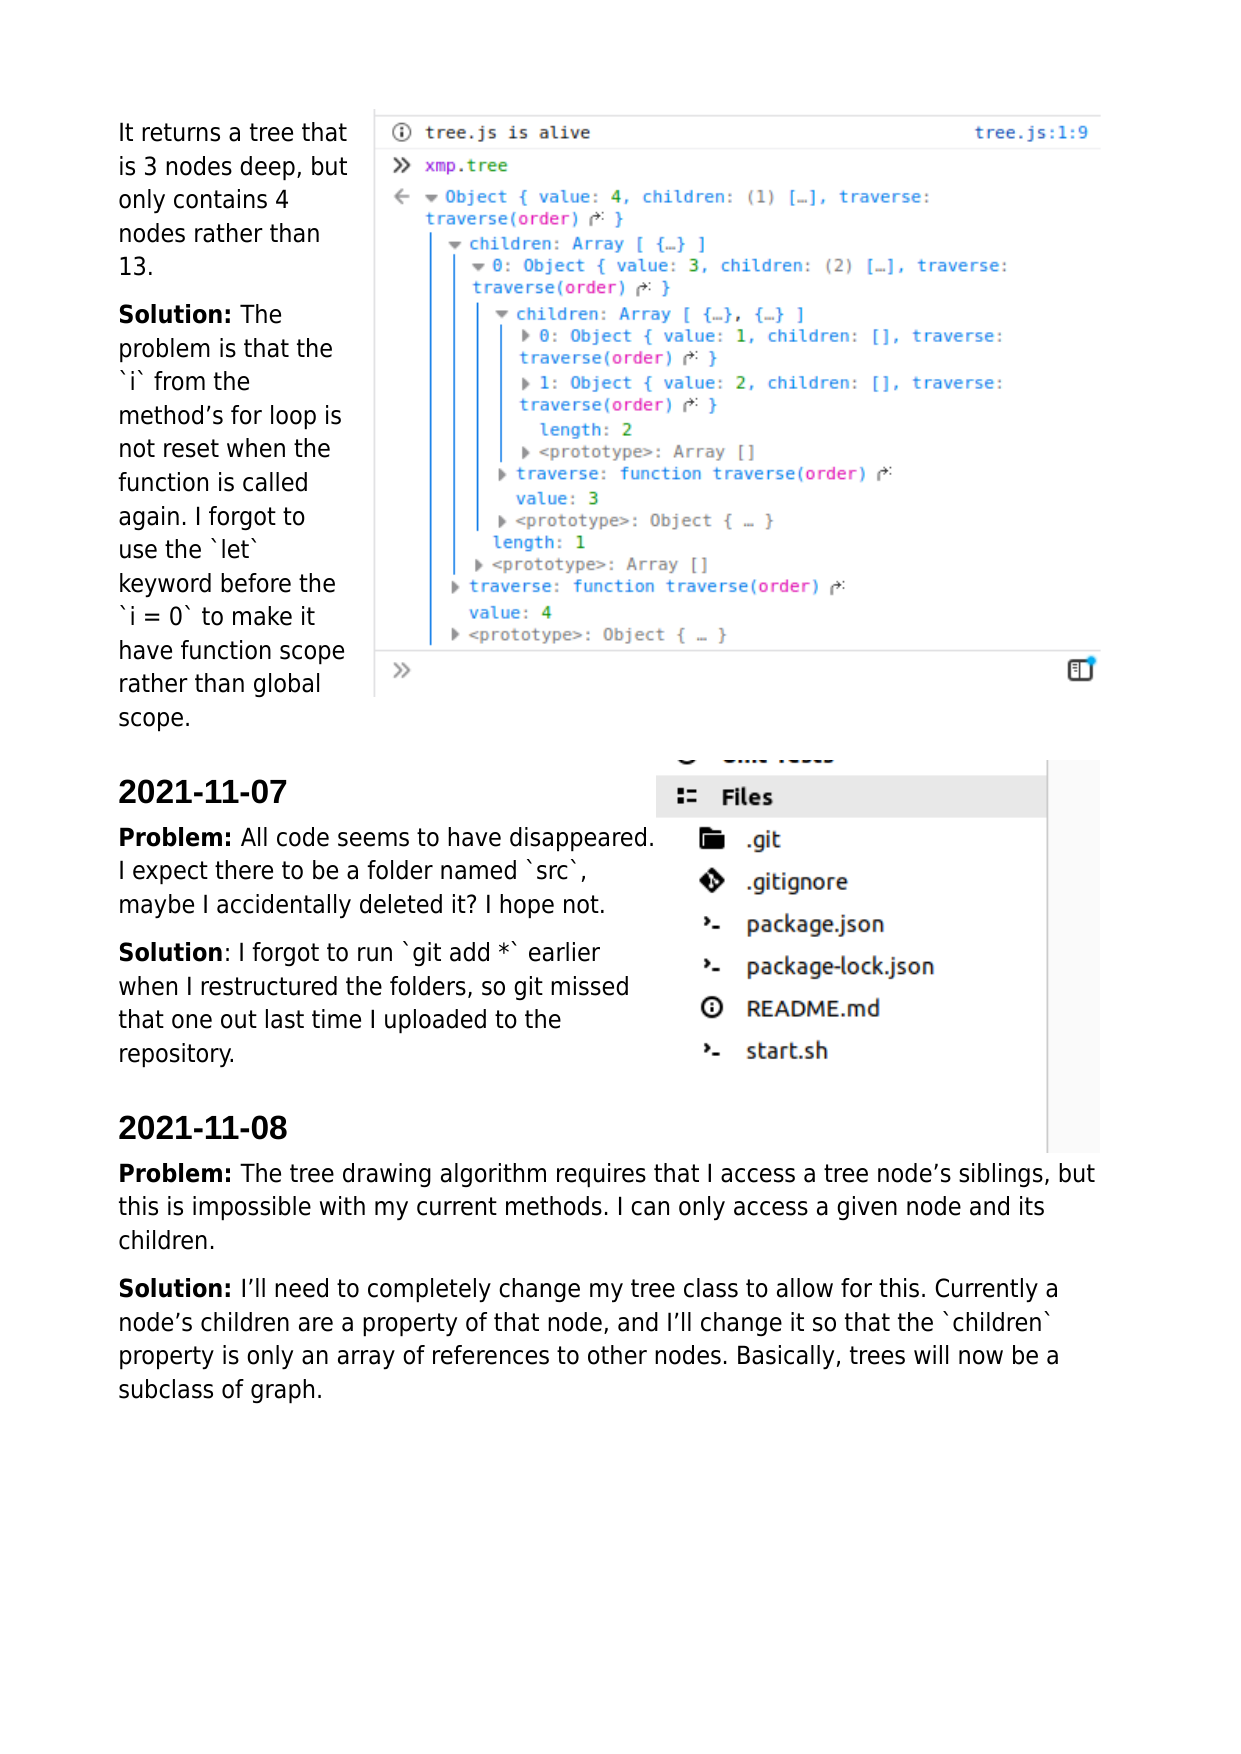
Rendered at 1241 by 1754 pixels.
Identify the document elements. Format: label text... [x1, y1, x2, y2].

text [1101, 118, 1122, 281]
subtitle [1100, 772, 1122, 811]
subtitle 2021-11-08 [118, 1108, 656, 1146]
text Solution: I’ll need to completely change my tree class to allow for this. Currently a node’s children are a property of that node, and I’ll change it so that the `children` property is only an array of references to other nodes. Basically, trees will now be a subclass of graph. [118, 1274, 1122, 1404]
picture [352, 109, 1101, 697]
subtitle 2021-11-07 [118, 772, 656, 811]
text Problem: All code seems to have disappeared. I expect there to be a folder named `src`, maybe I accidentally deleted it? I hope not. [118, 823, 656, 919]
subtitle [1100, 1108, 1122, 1146]
text It returns a tree that is 3 nodes deep, but only contains 4 nodes rather than 13. [118, 118, 352, 281]
text Solution: I forgot to run `git add *` earlier when I restructured the folders, so git missed that one out last time I uploaded to the repository. [118, 938, 656, 1068]
picture [656, 760, 1100, 1153]
text Problem: The tree drawing algorithm requires that I access a tree node’s siblings, but this is impossible with my current methods. I can only access a given node and its children. [118, 1159, 1122, 1255]
text Solution: The problem is that the `i` from the method’s for loop is not reset when the function is called again. I forgot to use the `let` keyword before the `i = 0` to make it have function scope rather than global scope. [118, 300, 1122, 732]
